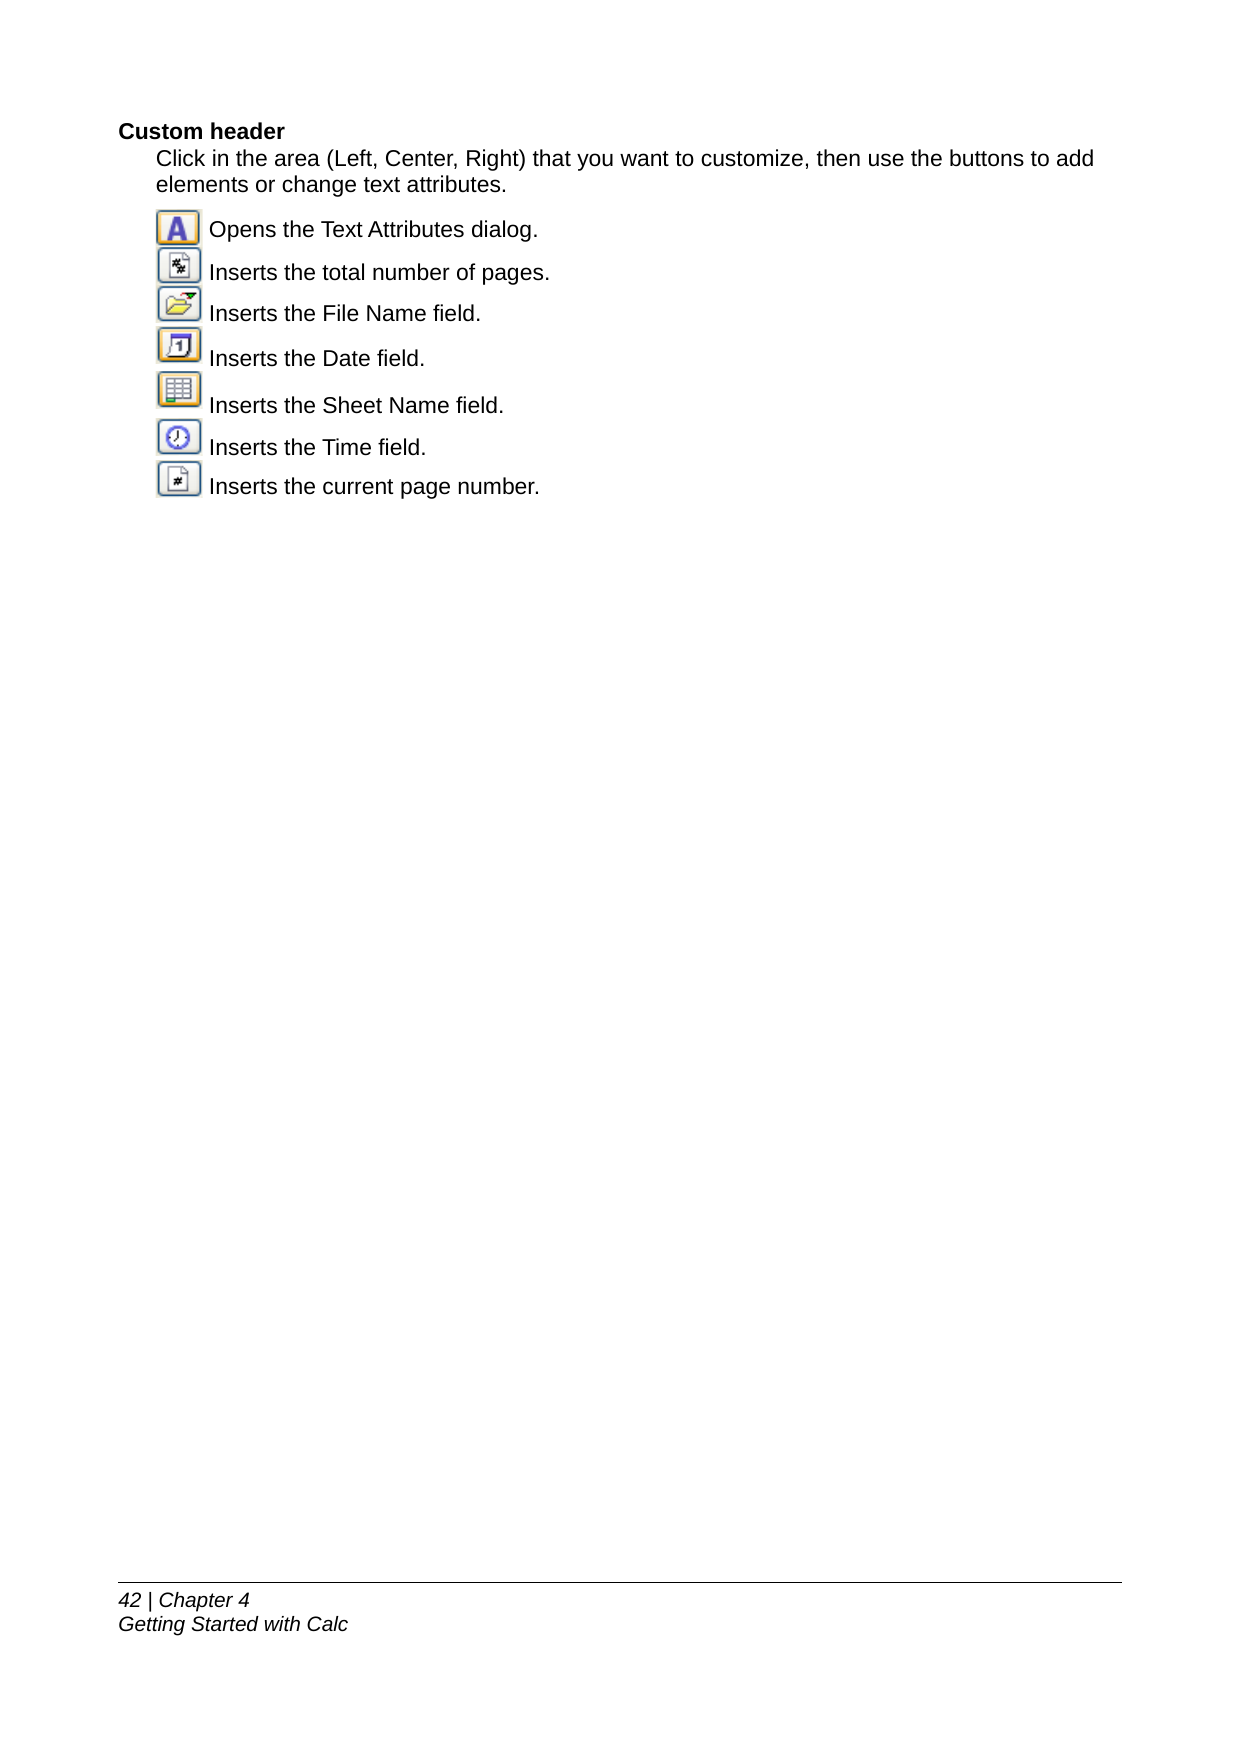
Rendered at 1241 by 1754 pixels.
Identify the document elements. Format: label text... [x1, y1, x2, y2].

text Click in the area (Left, Center, Right) that you want to customize, then use the buttons to add elements or change text attributes. [156, 144, 1122, 197]
text Inserts the File Name field. [156, 285, 1122, 327]
picture [155, 326, 203, 364]
text Inserts the Sheet Name field. [156, 371, 1122, 418]
text Inserts the Date field. [156, 327, 1122, 371]
picture [155, 371, 203, 409]
text Inserts the total number of pages. [203, 247, 1122, 285]
text Inserts the current page number. [156, 460, 1122, 499]
text Inserts the Time field. [156, 418, 1122, 460]
text Custom header [118, 118, 1122, 144]
picture [155, 209, 203, 323]
picture [155, 460, 203, 498]
picture [155, 418, 203, 456]
text Opens the Text Attributes dialog. [203, 210, 1122, 247]
